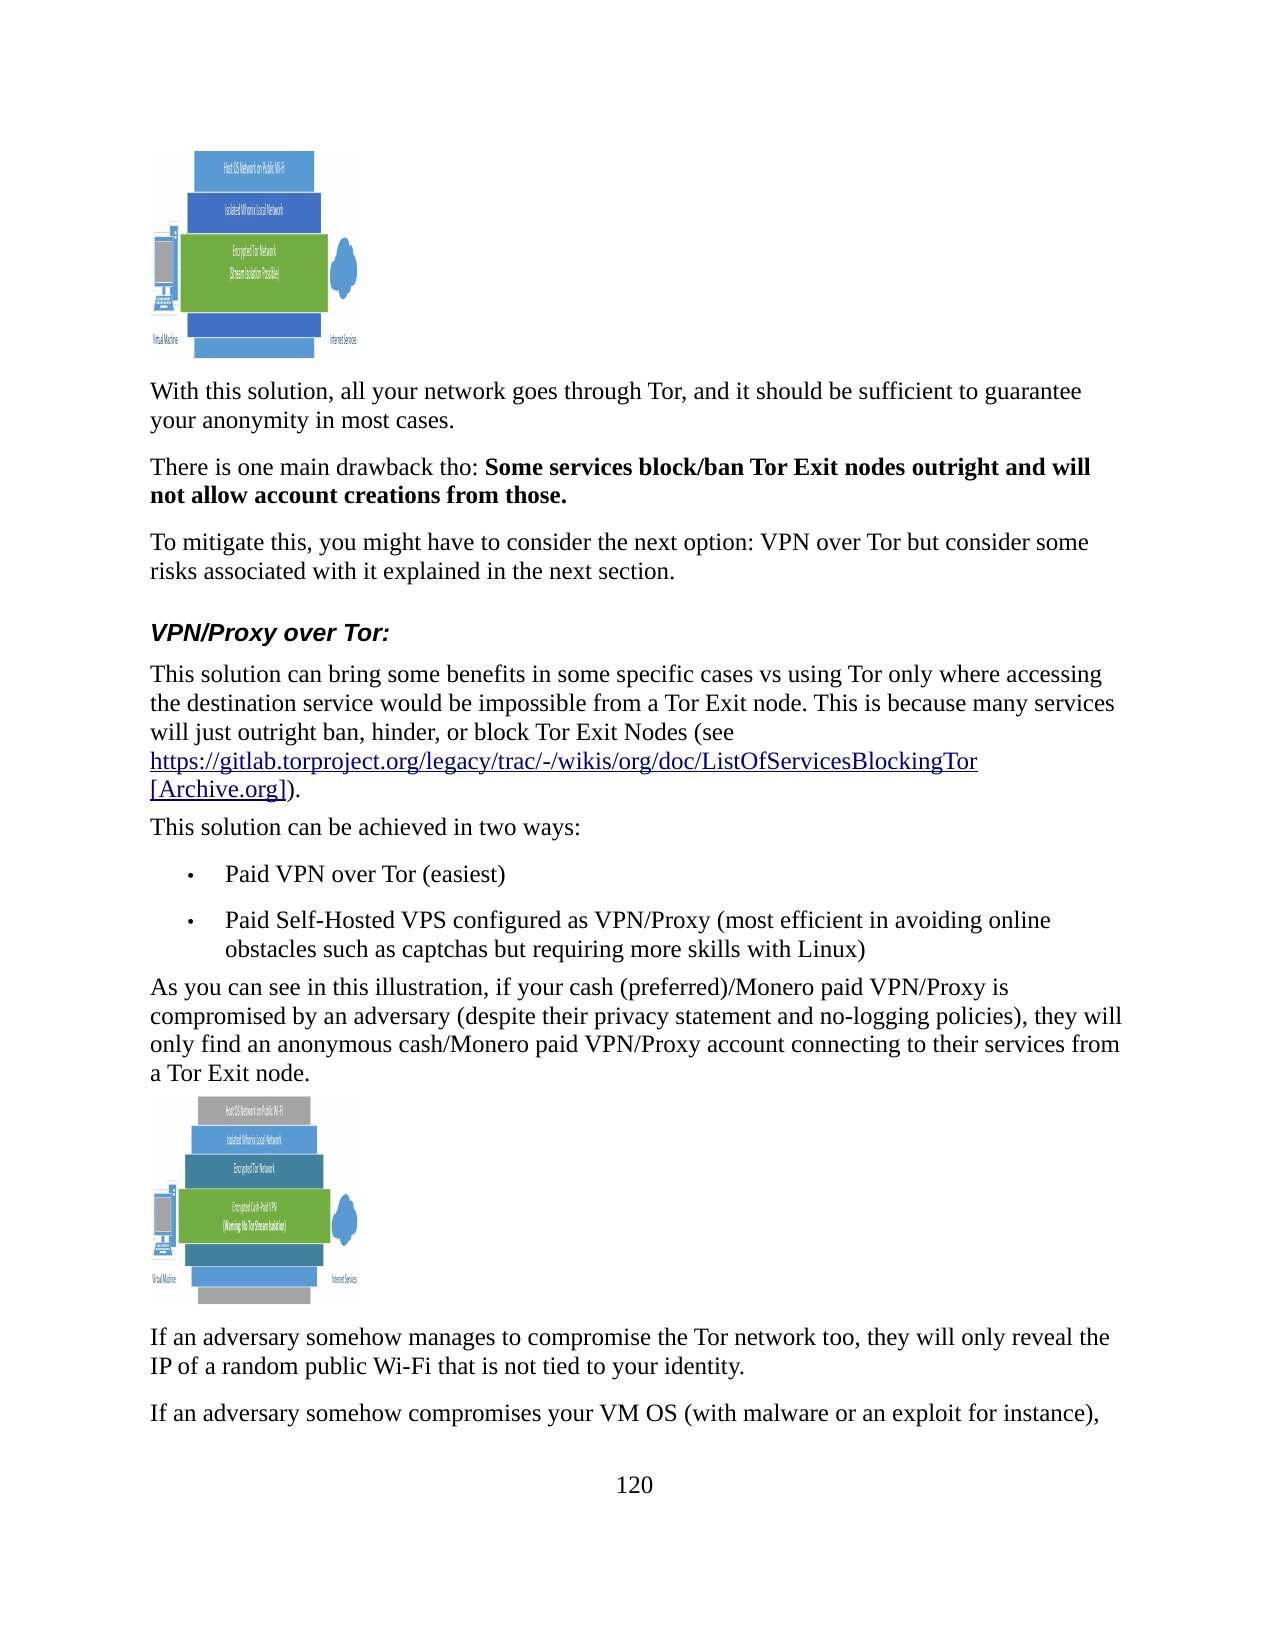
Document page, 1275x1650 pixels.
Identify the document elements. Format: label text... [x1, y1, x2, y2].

text This solution can be achieved in two ways: [150, 812, 1125, 841]
picture [150, 1096, 359, 1305]
text If an adversary somehow manages to compromise the Tor network too, they will only reveal the IP of a random public Wi-Fi that is not tied to your identity. [150, 1322, 1125, 1380]
text As you can see in this illustration, if your cash (preferred)/Monero paid VPN/Proxy is compromised by an adversary (despite their privacy statement and no-logging policies), they will only find an anonymous cash/Monero paid VPN/Proxy account connecting to their services from a Tor Exit node. [150, 972, 1125, 1087]
picture [150, 150, 359, 359]
text If an adversary somehow compromises your VM OS (with malware or an exploit for instance), [150, 1398, 1125, 1426]
text To mitigate this, you might have to consider the next option: VPN over Tor but consider some risks associated with it explained in the next section. [150, 527, 1125, 584]
text With this solution, all your network goes through Tor, and it should be sufficient to guarantee your anonymity in most cases. [150, 376, 1125, 434]
text There is one main drawback tho: Some services block/ban Tor Exit nodes outright and will not allow account creations from those. [150, 452, 1125, 509]
list Paid Self-Hosted VPS configured as VPN/Proxy (most efficient in avoiding online obstacles such as captchas but requiring more skills with Linux) [187, 906, 1125, 963]
subtitle VPN/Proxy over Tor: [150, 618, 1125, 647]
list Paid VPN over Tor (easiest) [187, 859, 1125, 888]
text This solution can bring some benefits in some specific cases vs using Tor only where accessing the destination service would be impossible from a Tor Exit node. This is because many services will just outright ban, hinder, or block Tor Exit Nodes (see https://gitlab.torproject.org/legacy/trac/-/wikis/org/doc/ListOfServicesBlockingTor [Archive.org]). [150, 659, 1125, 803]
